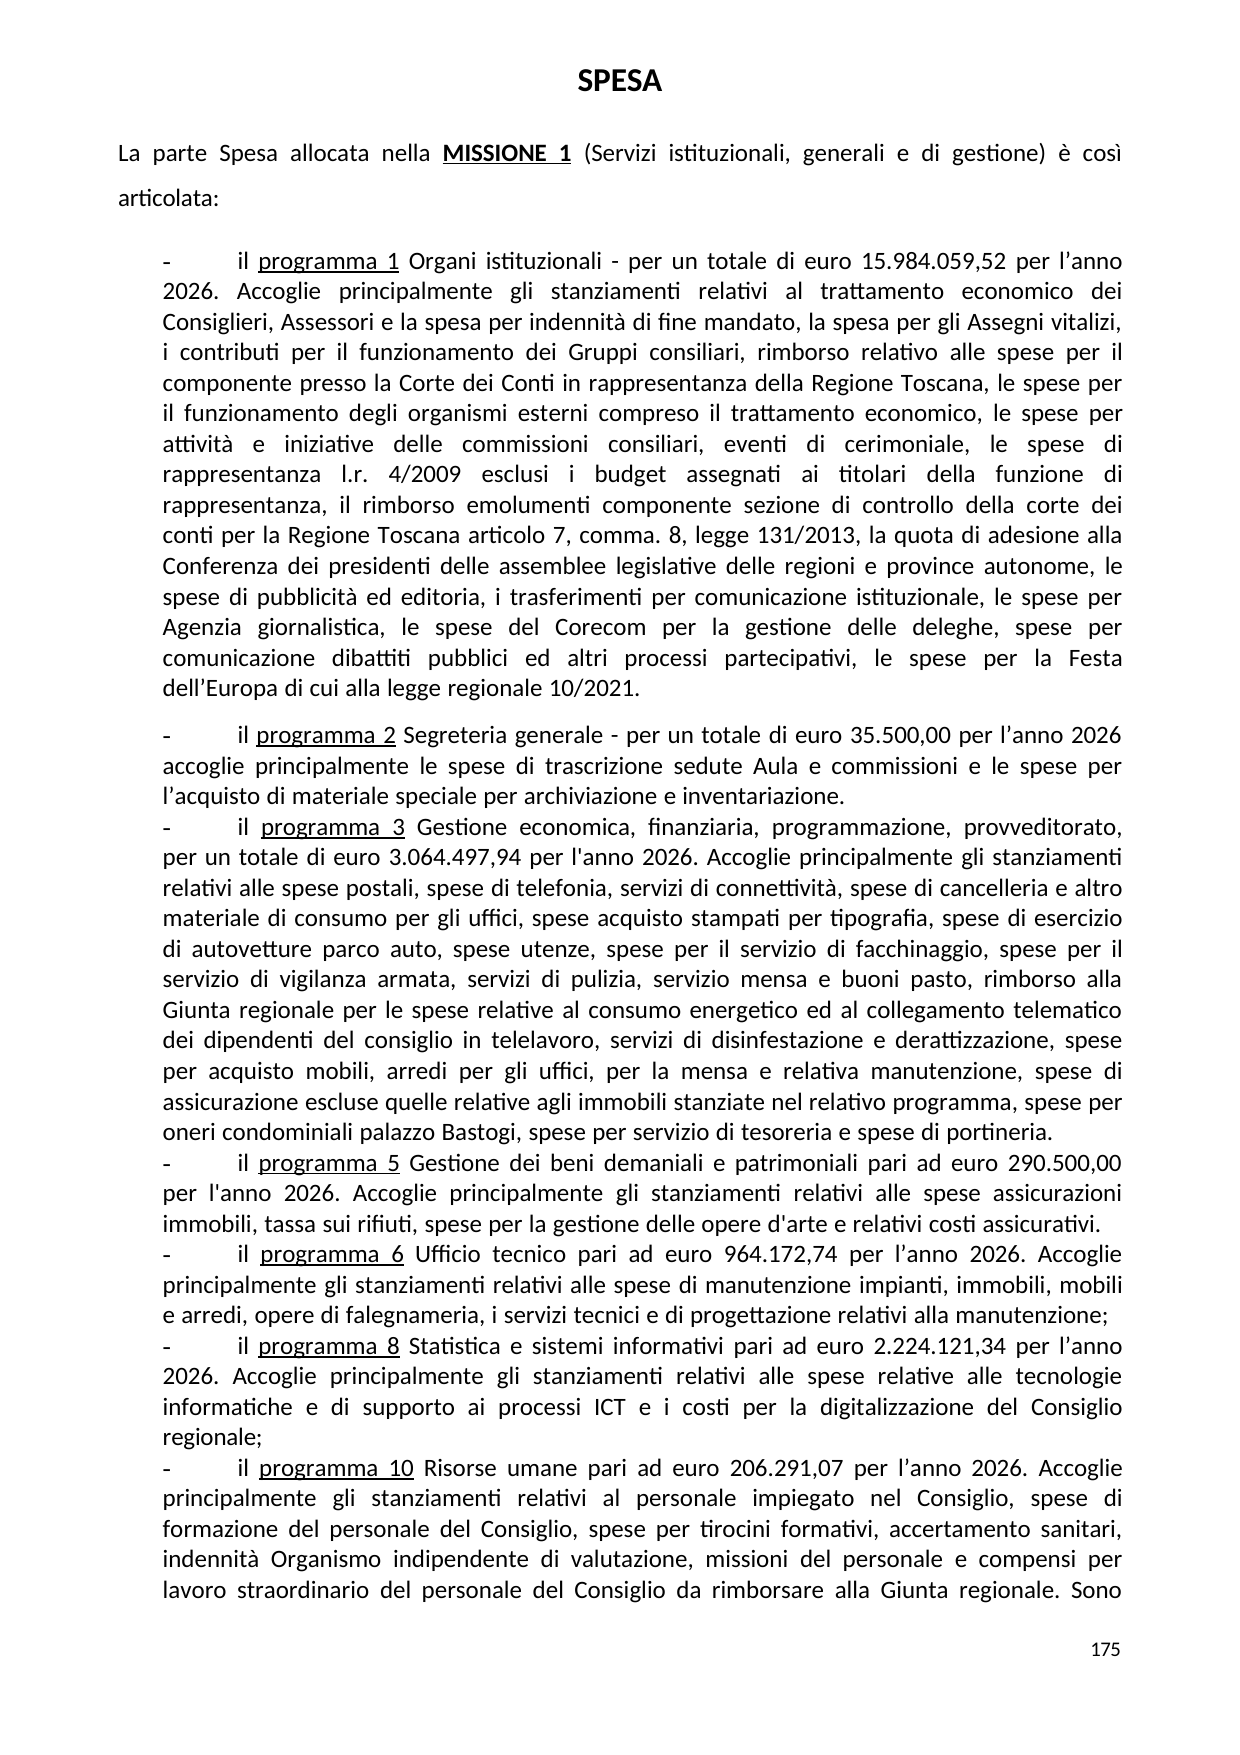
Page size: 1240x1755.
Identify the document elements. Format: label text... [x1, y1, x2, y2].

list il programma 2 Segreteria generale - per un totale di euro 35.500,00 per l’anno 2026 accoglie principalmente le spese di trascrizione sedute Aula e commissioni e le spese per l’acquisto di materiale speciale per archiviazione e inventariazione. [162, 719, 1122, 811]
list il programma 10 Risorse umane pari ad euro 206.291,07 per l’anno 2026. Accoglie principalmente gli stanziamenti relativi al personale impiegato nel Consiglio, spese di formazione del personale del Consiglio, spese per tirocini formativi, accertamento sanitari, indennità Organismo indipendente di valutazione, missioni del personale e compensi per lavoro straordinario del personale del Consiglio da rimborsare alla Giunta regionale. Sono [162, 1452, 1123, 1604]
text La parte Spesa allocata nella MISSIONE 1 (Servizi istituzionali, generali e di gestione) è così articolata: [118, 137, 1122, 213]
list il programma 5 Gestione dei beni demaniali e patrimoniali pari ad euro 290.500,00 per l'anno 2026. Accoglie principalmente gli stanziamenti relativi alle spese assicurazioni immobili, tassa sui rifiuti, spese per la gestione delle opere d'arte e relativi costi assicurativi. [162, 1147, 1122, 1238]
subtitle SPESA [86, 59, 1153, 100]
list il programma 1 Organi istituzionali - per un totale di euro 15.984.059,52 per l’anno 2026. Accoglie principalmente gli stanziamenti relativi al trattamento economico dei Consiglieri, Assessori e la spesa per indennità di fine mandato, la spesa per gli Assegni vitalizi, i contributi per il funzionamento dei Gruppi consiliari, rimborso relativo alle spese per il componente presso la Corte dei Conti in rappresentanza della Regione Toscana, le spese per il funzionamento degli organismi esterni compreso il trattamento economico, le spese per attività e iniziative delle commissioni consiliari, eventi di cerimoniale, le spese di rappresentanza l.r. 4/2009 esclusi i budget assegnati ai titolari della funzione di rappresentanza, il rimborso emolumenti componente sezione di controllo della corte dei conti per la Regione Toscana articolo 7, comma. 8, legge 131/2013, la quota di adesione alla Conferenza dei presidenti delle assemblee legislative delle regioni e province autonome, le spese di pubblicità ed editoria, i trasferimenti per comunicazione istituzionale, le spese per Agenzia giornalistica, le spese del Corecom per la gestione delle deleghe, spese per comunicazione dibattiti pubblici ed altri processi partecipativi, le spese per la Festa dell’Europa di cui alla legge regionale 10/2021. [162, 245, 1123, 703]
list il programma 6 Ufficio tecnico pari ad euro 964.172,74 per l’anno 2026. Accoglie principalmente gli stanziamenti relativi alle spese di manutenzione impianti, immobili, mobili e arredi, opere di falegnameria, i servizi tecnici e di progettazione relativi alla manutenzione; [162, 1238, 1122, 1330]
list il programma 3 Gestione economica, finanziaria, programmazione, provveditorato, per un totale di euro 3.064.497,94 per l'anno 2026. Accoglie principalmente gli stanziamenti relativi alle spese postali, spese di telefonia, servizi di connettività, spese di cancelleria e altro materiale di consumo per gli uffici, spese acquisto stampati per tipografia, spese di esercizio di autovetture parco auto, spese utenze, spese per il servizio di facchinaggio, spese per il servizio di vigilanza armata, servizi di pulizia, servizio mensa e buoni pasto, rimborso alla Giunta regionale per le spese relative al consumo energetico ed al collegamento telematico dei dipendenti del consiglio in telelavoro, servizi di disinfestazione e derattizzazione, spese per acquisto mobili, arredi per gli uffici, per la mensa e relativa manutenzione, spese di assicurazione escluse quelle relative agli immobili stanziate nel relativo programma, spese per oneri condominiali palazzo Bastogi, spese per servizio di tesoreria e spese di portineria. [162, 811, 1123, 1147]
list il programma 8 Statistica e sistemi informativi pari ad euro 2.224.121,34 per l’anno 2026. Accoglie principalmente gli stanziamenti relativi alle spese relative alle tecnologie informatiche e di supporto ai processi ICT e i costi per la digitalizzazione del Consiglio regionale; [162, 1330, 1123, 1452]
